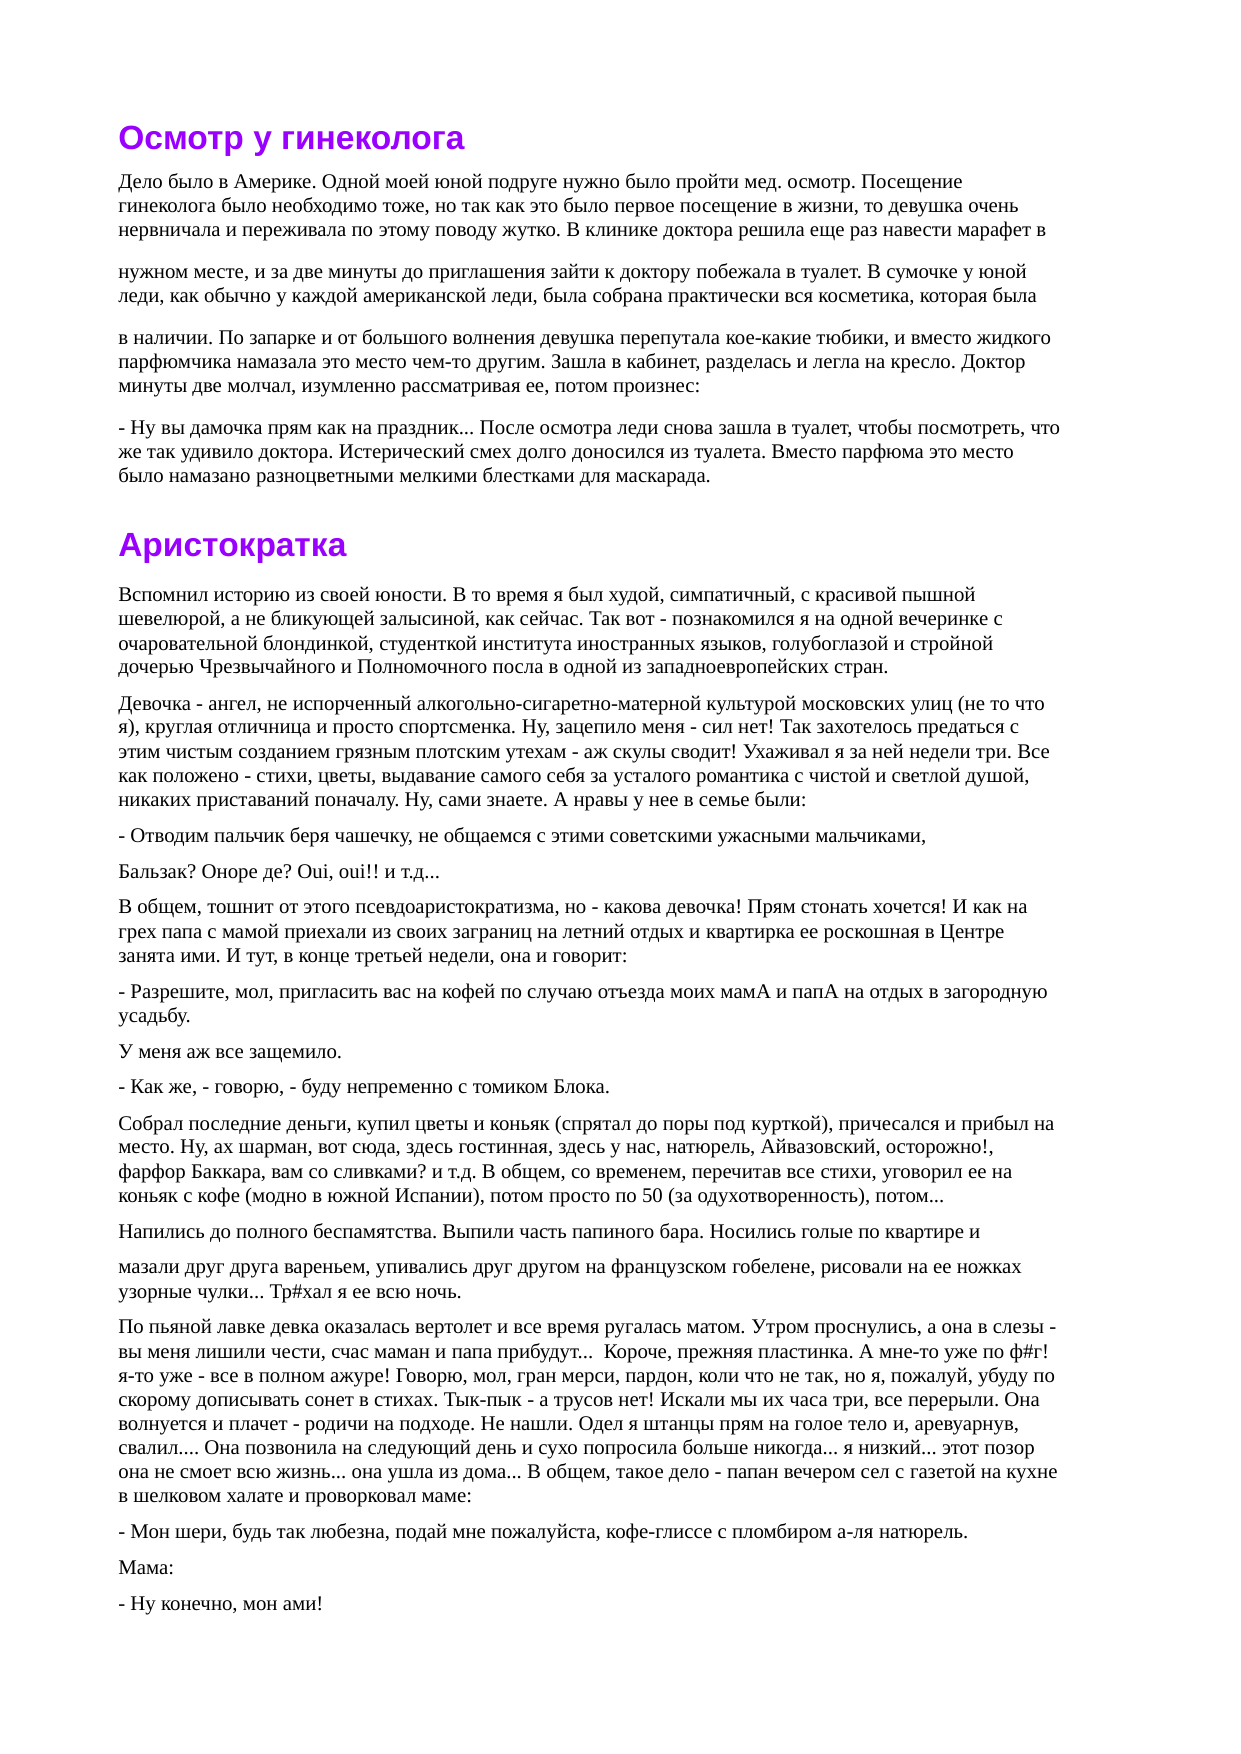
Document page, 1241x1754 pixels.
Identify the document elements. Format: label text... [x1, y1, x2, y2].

text Дело было в Америке. Одной моей юной подруге нужно было пройти мед. осмотр. Посещение гинеколога было необходимо тоже, но так как это было первое посещение в жизни, то девушка очень нервничала и переживала по этому поводу жутко. В клинике доктора решила еще раз навести марафет в [118, 169, 1063, 241]
text - Как же, - говорю, - буду непременно с томиком Блока. [118, 1074, 1063, 1098]
text - Ну вы дамочка прям как на праздник... После осмотра леди снова зашла в туалет, чтобы посмотреть, что же так удивило доктора. Истерический смех долго доносился из туалета. Вместо парфюма это место было намазано разноцветными мелкими блестками для маскарада. [118, 414, 1063, 487]
text - Oтводим пальчик беря чашечку, не общаемся с этими советскими ужасными мальчиками, [118, 823, 1063, 847]
subtitle Аристократка [118, 525, 1122, 564]
text Девочка - ангел, не испорченный алкогольно-сигаретно-матерной культурой московских улиц (не то что я), круглая отличница и просто спортсменка. Ну, зацепило меня - сил нет! Так захотелось предаться с этим чистым созданием грязным плотским утехам - аж скулы сводит! Ухаживал я за ней недели три. Все как положено - стихи, цветы, выдавание самого себя за усталого романтика с чистой и светлой душой, никаких приставаний поначалу. Ну, сами знаете. А нравы у нее в семье были: [118, 690, 1063, 811]
text Мама: [118, 1555, 1063, 1579]
text - Разрешите, мол, пригласить вас на кофей по случаю отъезда моих мамА и папА на отдых в загородную усадьбу. [118, 978, 1063, 1027]
text По пьяной лавке девка оказалась вертолет и все время ругалась матом. Утром проснулись, а она в слезы - вы меня лишили чести, счас маман и папа прибудут... Короче, прежняя пластинка. А мне-то уже по ф#г! я-то уже - все в полном ажуре! Говорю, мол, гран мерси, пардон, коли что не так, но я, пожалуй, убуду по скорому дописывать сонет в стихах. Тык-пык - а трусов нет! Искали мы их часа три, все перерыли. Она волнуется и плачет - родичи на подходе. Не нашли. Одел я штанцы прям на голое тело и, аревуарнув, свалил.... Она позвонила на следующий день и сухо попросила больше никогда... я низкий... этот позор она не смоет всю жизнь... она ушла из дома... В общем, такое дело - папан вечером сел с газетой на кухне в шелковом халате и проворковал маме: [118, 1314, 1063, 1507]
text Напились до полного беспамятства. Выпили часть папиного бара. Носились голые по квартире и [118, 1218, 1063, 1243]
text Вспомнил историю из своей юности. В то время я был худой, симпатичный, с красивой пышной шевелюрой, а не бликующей залысиной, как сейчас. Так вот - познакомился я на одной вечеринке с очаровательной блондинкой, студенткой института иностранных языков, голубоглазой и стройной дочерью Чрезвычайного и Полномочного посла в одной из западноевропейских стран. [118, 582, 1063, 678]
text В общем, тошнит от этого псевдоаристократизма, но - какова девочка! Прям стонать хочется! И как на грех папа с мамой приехали из своих заграниц на летний отдых и квартирка ее роскошная в Центре занята ими. И тут, в конце третьей недели, она и говорит: [118, 894, 1063, 967]
text в наличии. По запарке и от большого волнения девушка перепутала кое-какие тюбики, и вместо жидкого парфюмчика намазала это место чем-то другим. Зашла в кабинет, разделась и легла на кресло. Доктор минуты две молчал, изумленно рассматривая ее, потом произнес: [118, 325, 1063, 397]
text нужном месте, и за две минуты до приглашения зайти к доктору побежала в туалет. В сумочке у юной леди, как обычно у каждой американской леди, была собрана практически вся косметика, которая была [118, 259, 1063, 307]
text мазали друг друга вареньем, упивались друг другом на французском гобелене, рисовали на ее ножках узорные чулки... Тр#хал я ее всю ночь. [118, 1254, 1063, 1303]
text - Ну конечно, мон ами! [118, 1591, 1063, 1615]
text У меня аж все защемило. [118, 1038, 1063, 1063]
text - Мон шери, будь так любезна, подай мне пожалуйста, кофе-глиссе с пломбиром а-ля натюрель. [118, 1519, 1063, 1543]
subtitle Осмотр у гинеколога [118, 118, 1122, 157]
text Бальзак? Оноре де? Oui, oui!! и т.д... [118, 858, 1063, 883]
text Собрал последние деньги, купил цветы и коньяк (спрятал до поры под курткой), причесался и прибыл на место. Ну, ах шарман, вот сюда, здесь гостинная, здесь у нас, натюрель, Айвазовский, осторожно!, фарфор Баккара, вам со сливками? и т.д. В общем, со временем, перечитав все стихи, уговорил ее на коньяк с кофе (модно в южной Испании), потом просто по 50 (за одухотворенность), потом... [118, 1110, 1063, 1207]
